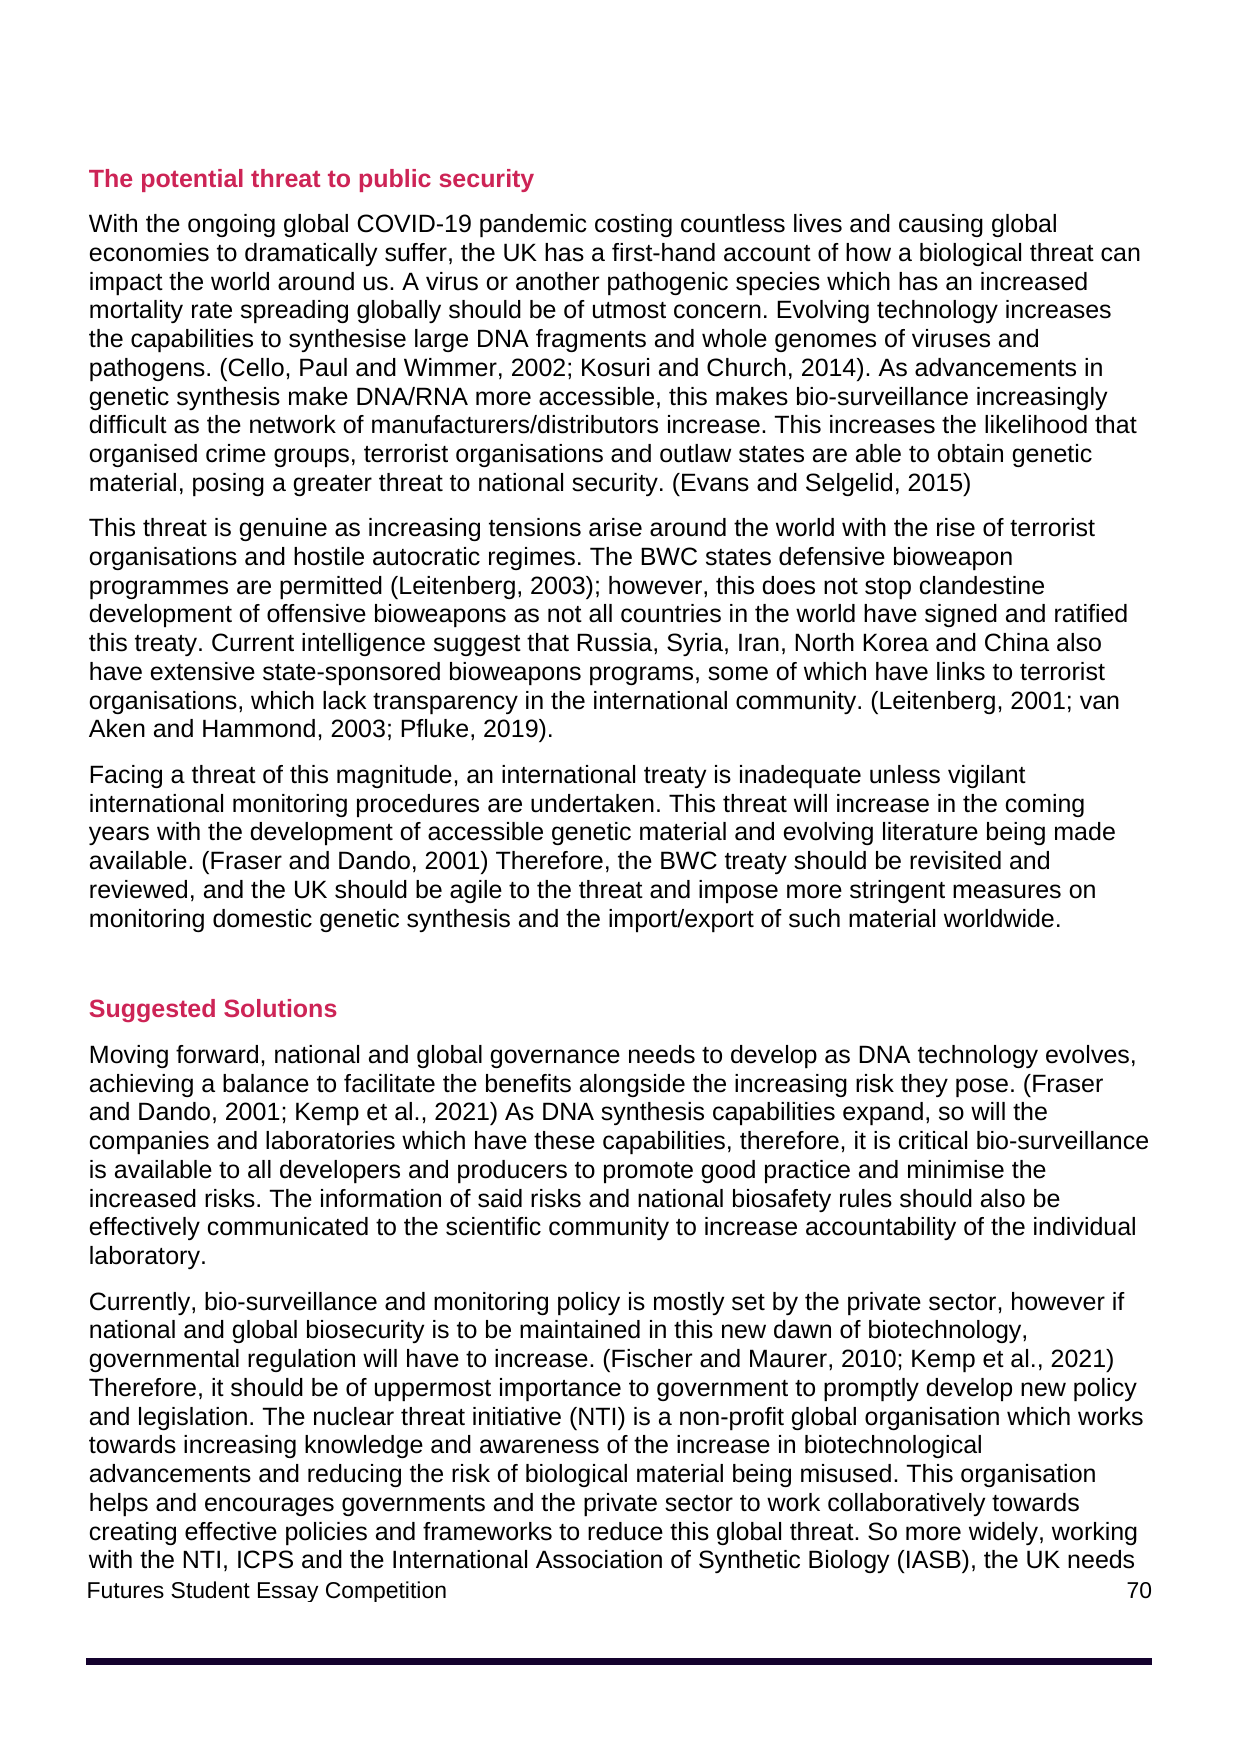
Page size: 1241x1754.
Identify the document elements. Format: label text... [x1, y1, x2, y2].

subtitle Suggested Solutions [89, 994, 1152, 1023]
text This threat is genuine as increasing tensions arise around the world with the rise of terrorist organisations and hostile autocratic regimes. The BWC states defensive bioweapon programmes are permitted (Leitenberg, 2003); however, this does not stop clandestine development of offensive bioweapons as not all countries in the world have signed and ratified this treaty. Current intelligence suggest that Russia, Syria, Iran, North Korea and China also have extensive state-sponsored bioweapons programs, some of which have links to terrorist organisations, which lack transparency in the international community. (Leitenberg, 2001; van Aken and Hammond, 2003; Pfluke, 2019). [89, 513, 1152, 743]
subtitle The potential threat to public security [89, 164, 1152, 192]
text Currently, bio-surveillance and monitoring policy is mostly set by the private sector, however if national and global biosecurity is to be maintained in this new dawn of biotechnology, governmental regulation will have to increase. (Fischer and Maurer, 2010; Kemp et al., 2021) Therefore, it should be of uppermost importance to government to promptly develop new policy and legislation. The nuclear threat initiative (NTI) is a non-profit global organisation which works towards increasing knowledge and awareness of the increase in biotechnological advancements and reducing the risk of biological material being misused. This organisation helps and encourages governments and the private sector to work collaboratively towards creating effective policies and frameworks to reduce this global threat. So more widely, working with the NTI, ICPS and the International Association of Synthetic Biology (IASB), the UK needs [89, 1287, 1152, 1574]
text Moving forward, national and global governance needs to develop as DNA technology evolves, achieving a balance to facilitate the benefits alongside the increasing risk they pose. (Fraser and Dando, 2001; Kemp et al., 2021) As DNA synthesis capabilities expand, so will the companies and laboratories which have these capabilities, therefore, it is critical bio-surveillance is available to all developers and producers to promote good practice and minimise the increased risks. The information of said risks and national biosafety rules should also be effectively communicated to the scientific community to increase accountability of the individual laboratory. [89, 1040, 1152, 1270]
text Facing a threat of this magnitude, an international treaty is inadequate unless vigilant international monitoring procedures are undertaken. This threat will increase in the coming years with the development of accessible genetic material and evolving literature being made available. (Fraser and Dando, 2001) Therefore, the BWC treaty should be revisited and reviewed, and the UK should be agile to the threat and impose more stringent measures on monitoring domestic genetic synthesis and the import/export of such material worldwide. [89, 760, 1152, 932]
text With the ongoing global COVID-19 pandemic costing countless lives and causing global economies to dramatically suffer, the UK has a first-hand account of how a biological threat can impact the world around us. A virus or another pathogenic species which has an increased mortality rate spreading globally should be of utmost concern. Evolving technology increases the capabilities to synthesise large DNA fragments and whole genomes of viruses and pathogens. (Cello, Paul and Wimmer, 2002; Kosuri and Church, 2014). As advancements in genetic synthesis make DNA/RNA more accessible, this makes bio-surveillance increasingly difficult as the network of manufacturers/distributors increase. This increases the likelihood that organised crime groups, terrorist organisations and outlaw states are able to obtain genetic material, posing a greater threat to national security. (Evans and Selgelid, 2015) [89, 209, 1152, 497]
